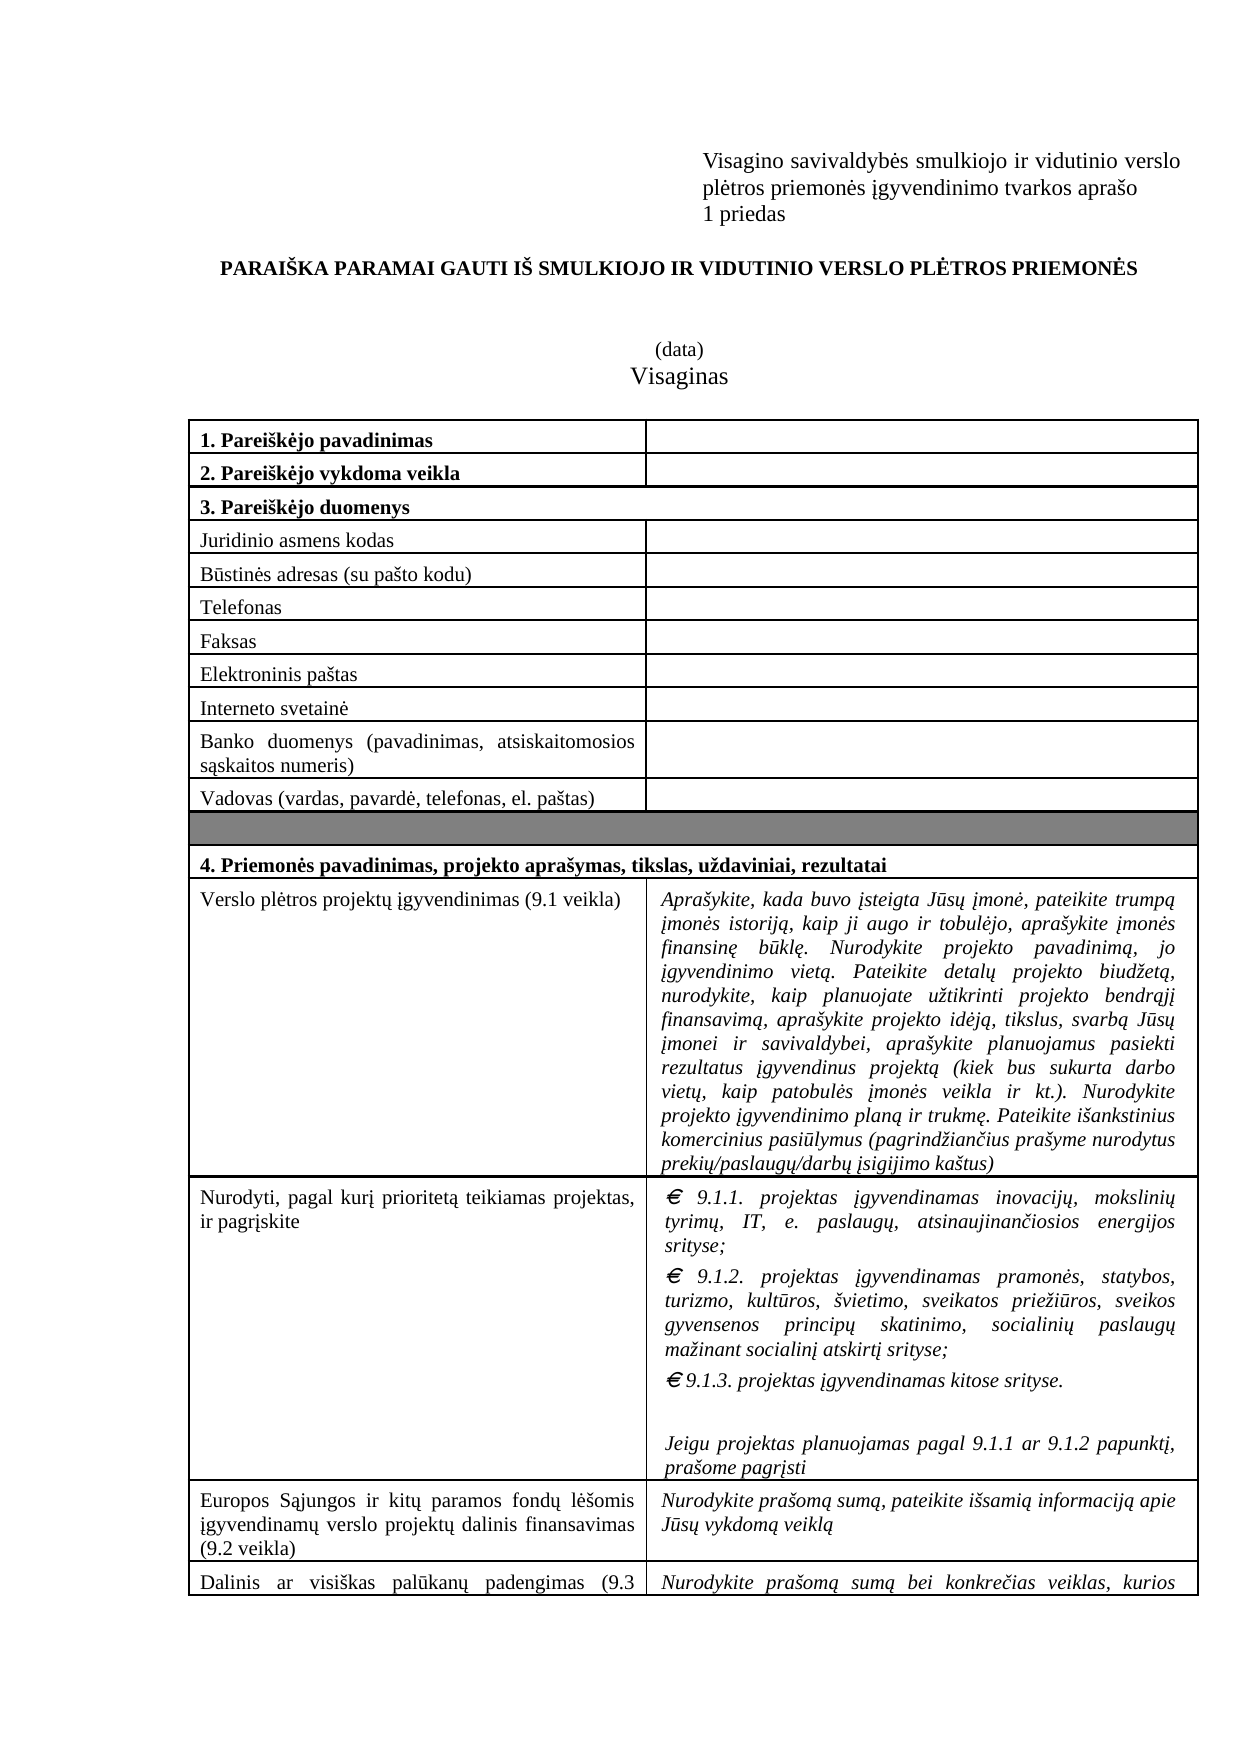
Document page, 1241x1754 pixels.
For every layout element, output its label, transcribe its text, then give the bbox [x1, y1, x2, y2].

text Visagino savivaldybės smulkiojo ir vidutinio verslo plėtros priemonės įgyvendinimo tvarkos aprašo [702, 148, 1181, 200]
table_cell [647, 688, 1197, 719]
table_cell [647, 521, 1197, 552]
table_cell Nurodykite prašomą sumą, pateikite išsamią informaciją apie Jūsų vykdomą veiklą [647, 1481, 1197, 1560]
table_cell [647, 588, 1197, 619]
text Paraiška paramai gauti IŠ SMULKIOJO IR VIDUTINIO VERSLO PLĖTROS priemonės [177, 255, 1181, 279]
table_cell Juridinio asmens kodas [190, 521, 645, 552]
table_cell Aprašykite, kada buvo įsteigta Jūsų įmonė, pateikite trumpą įmonės istoriją, kaip ji augo ir tobulėjo, aprašykite įmonės finansinę būklę. Nurodykite projekto pavadinimą, jo įgyvendinimo vietą. Pateikite detalų projekto biudžetą, nurodykite, kaip planuojate užtikrinti projekto bendrąjį finansavimą, aprašykite projekto idėją, tikslus, svarbą Jūsų įmonei ir savivaldybei, aprašykite planuojamus pasiekti rezultatus įgyvendinus projektą (kiek bus sukurta darbo vietų, kaip patobulės įmonės veikla ir kt.). Nurodykite projekto įgyvendinimo planą ir trukmę. Pateikite išankstinius komercinius pasiūlymus (pagrindžiančius prašyme nurodytus prekių/paslaugų/darbų įsigijimo kaštus) [647, 879, 1197, 1175]
table_cell Nurodykite prašomą sumą bei konkrečias veiklas, kurios [647, 1562, 1197, 1594]
text Visaginas [177, 361, 1181, 390]
table_cell [647, 621, 1197, 653]
table_cell  9.1.1. projektas įgyvendinamas inovacijų, mokslinių tyrimų, IT, e. paslaugų, atsinaujinančiosios energijos srityse;  9.1.2. projektas įgyvendinamas pramonės, statybos, turizmo, kultūros, švietimo, sveikatos priežiūros, sveikos gyvensenos principų skatinimo, socialinių paslaugų mažinant socialinį atskirtį srityse;  9.1.3. projektas įgyvendinamas kitose srityse. Jeigu projektas planuojamas pagal 9.1.1 ar 9.1.2 papunktį, prašome pagrįsti [647, 1178, 1197, 1479]
table_cell Telefonas [190, 588, 645, 619]
table_header 1. Pareiškėjo pavadinimas [190, 421, 645, 452]
table_cell 4. Priemonės pavadinimas, projekto aprašymas, tikslas, uždaviniai, rezultatai [190, 846, 1197, 877]
table_cell Vadovas (vardas, pavardė, telefonas, el. paštas) [190, 779, 645, 810]
table_cell Verslo plėtros projektų įgyvendinimas (9.1 veikla) [190, 879, 646, 1175]
table_cell [190, 813, 1197, 844]
table_cell Nurodyti, pagal kurį prioritetą teikiamas projektas, ir pagrįskite [190, 1178, 646, 1479]
table_cell Elektroninis paštas [190, 655, 645, 686]
table_cell [647, 454, 1197, 485]
table_cell 3. Pareiškėjo duomenys [190, 488, 1197, 519]
table_cell Būstinės adresas (su pašto kodu) [190, 554, 645, 586]
table_cell [647, 554, 1197, 586]
table_cell Europos Sąjungos ir kitų paramos fondų lėšomis įgyvendinamų verslo projektų dalinis finansavimas (9.2 veikla) [190, 1481, 646, 1560]
table_cell Interneto svetainė [190, 688, 645, 719]
text (data) [177, 337, 1181, 361]
text 1 priedas [702, 200, 1181, 227]
table_cell Banko duomenys (pavadinimas, atsiskaitomosios sąskaitos numeris) [190, 722, 645, 777]
table_cell [647, 722, 1197, 777]
table_cell [647, 779, 1197, 810]
table_cell Faksas [190, 621, 645, 653]
table_cell Dalinis ar visiškas palūkanų padengimas (9.3 [190, 1562, 646, 1594]
table_cell 2. Pareiškėjo vykdoma veikla [190, 454, 645, 485]
table_header [647, 421, 1197, 452]
table_cell [647, 655, 1197, 686]
